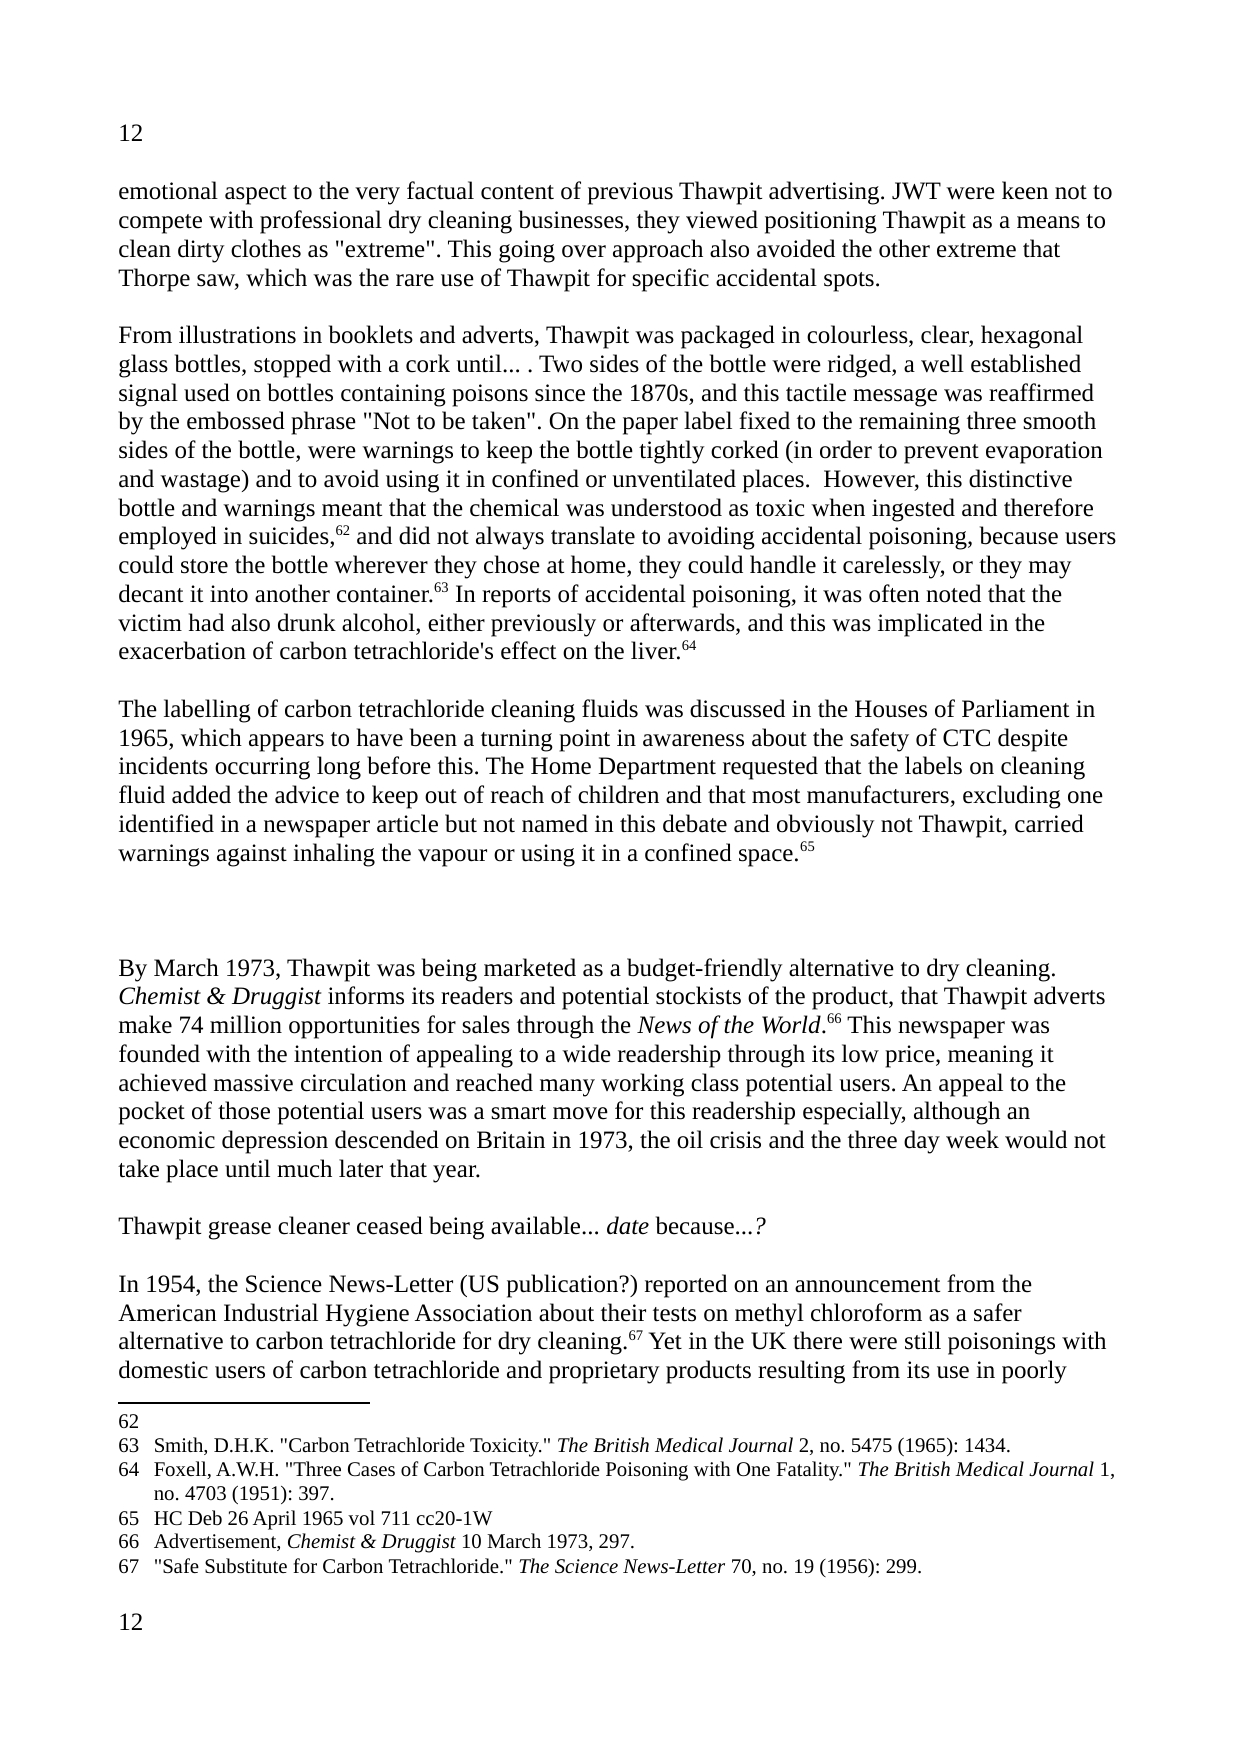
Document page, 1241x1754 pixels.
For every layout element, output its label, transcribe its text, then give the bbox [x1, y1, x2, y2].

text "Safe Substitute for Carbon Tetrachloride." The Science News-Letter 70, no. 19 (1956): 299. [118, 1553, 1122, 1578]
text The labelling of carbon tetrachloride cleaning fluids was discussed in the Houses of Parliament in 1965, which appears to have been a turning point in awareness about the safety of CTC despite incidents occurring long before this. The Home Department requested that the labels on cleaning fluid added the advice to keep out of reach of children and that most manufacturers, excluding one identified in a newspaper article but not named in this debate and obviously not Thawpit, carried warnings against inhaling the vapour or using it in a confined space. [118, 694, 1122, 866]
text HC Deb 26 April 1965 vol 711 cc20-1W [118, 1505, 1122, 1529]
text Foxell, A.W.H. "Three Cases of Carbon Tetrachloride Poisoning with One Fatality." The British Medical Journal 1, no. 4703 (1951): 397. [118, 1457, 1122, 1505]
text Thawpit grease cleaner ceased being available... date because...? [118, 1211, 1122, 1240]
text Smith, D.H.K. "Carbon Tetrachloride Toxicity." The British Medical Journal 2, no. 5475 (1965): 1434. [118, 1433, 1122, 1457]
text From illustrations in booklets and adverts, Thawpit was packaged in colourless, clear, hexagonal glass bottles, stopped with a cork until... . Two sides of the bottle were ridged, a well established signal used on bottles containing poisons since the 1870s, and this tactile message was reaffirmed by the embossed phrase "Not to be taken". On the paper label fixed to the remaining three smooth sides of the bottle, were warnings to keep the bottle tightly corked (in order to prevent evaporation and wastage) and to avoid using it in confined or unventilated places. However, this distinctive bottle and warnings meant that the chemical was understood as toxic when ingested and therefore employed in suicides, and did not always translate to avoiding accidental poisoning, because users could store the bottle wherever they chose at home, they could handle it carelessly, or they may decant it into another container. In reports of accidental poisoning, it was often noted that the victim had also drunk alcohol, either previously or afterwards, and this was implicated in the exacerbation of carbon tetrachloride's effect on the liver. [118, 320, 1122, 665]
text Advertisement, Chemist & Druggist 10 March 1973, 297. [118, 1529, 1122, 1553]
text emotional aspect to the very factual content of previous Thawpit advertising. JWT were keen not to compete with professional dry cleaning businesses, they viewed positioning Thawpit as a means to clean dirty clothes as "extreme". This going over approach also avoided the other extreme that Thorpe saw, which was the rare use of Thawpit for specific accidental spots. [118, 176, 1122, 291]
text In 1954, the Science News-Letter (US publication?) reported on an announcement from the American Industrial Hygiene Association about their tests on methyl chloroform as a safer alternative to carbon tetrachloride for dry cleaning. Yet in the UK there were still poisonings with domestic users of carbon tetrachloride and proprietary products resulting from its use in poorly [118, 1269, 1122, 1384]
text By March 1973, Thawpit was being marketed as a budget-friendly alternative to dry cleaning. Chemist & Druggist informs its readers and potential stockists of the product, that Thawpit adverts make 74 million opportunities for sales through the News of the World. This newspaper was founded with the intention of appealing to a wide readership through its low price, meaning it achieved massive circulation and reached many working class potential users. An appeal to the pocket of those potential users was a smart move for this readership especially, although an economic depression descended on Britain in 1973, the oil crisis and the three day week would not take place until much later that year. [118, 953, 1122, 1183]
